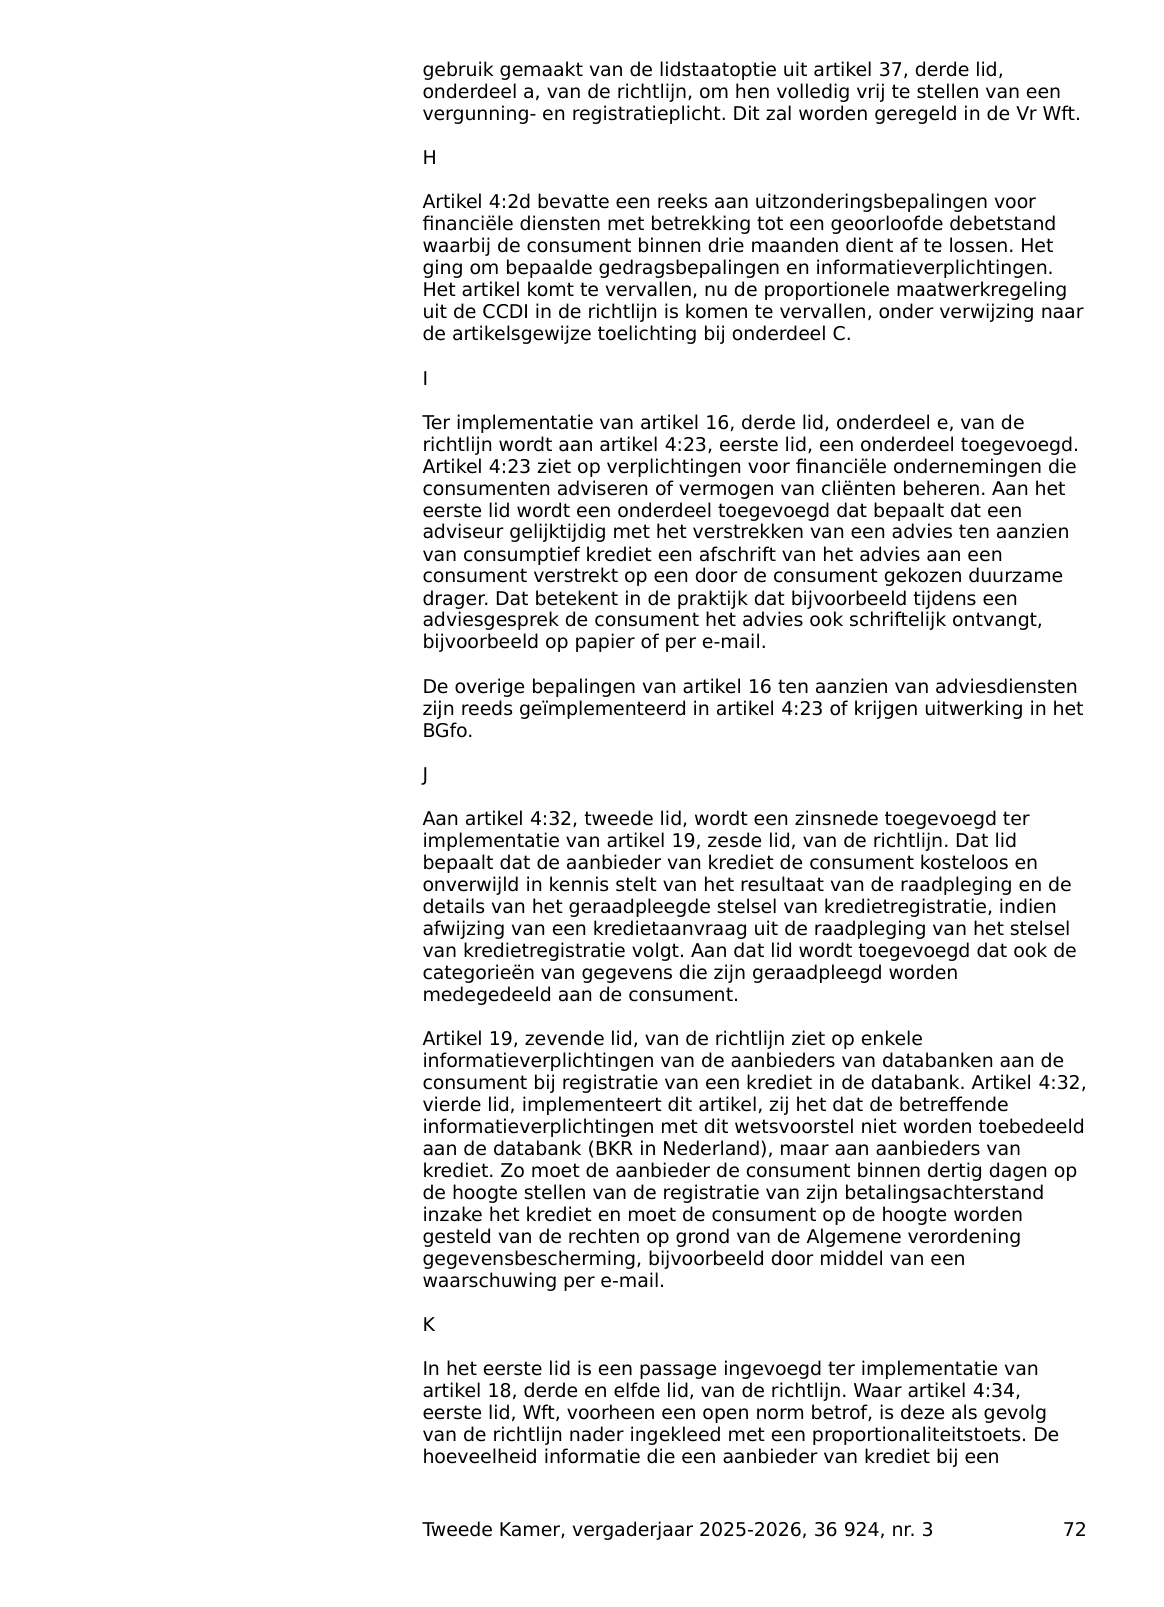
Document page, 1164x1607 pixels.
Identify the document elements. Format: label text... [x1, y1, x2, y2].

text In het eerste lid is een passage ingevoegd ter implementatie van artikel 18, derde en elfde lid, van de richtlijn. Waar artikel 4:34, eerste lid, Wft, voorheen een open norm betrof, is deze als gevolg van de richtlijn nader ingekleed met een proportionaliteitstoets. De hoeveelheid informatie die een aanbieder van krediet bij een [422, 1358, 1087, 1468]
text De overige bepalingen van artikel 16 ten aanzien van adviesdiensten zijn reeds geïmplementeerd in artikel 4:23 of krijgen uitwerking in het BGfo. [422, 676, 1087, 741]
subtitle H [422, 147, 1087, 169]
subtitle K [422, 1314, 1087, 1336]
text Artikel 19, zevende lid, van de richtlijn ziet op enkele informatieverplichtingen van de aanbieders van databanken aan de consument bij registratie van een krediet in de databank. Artikel 4:32, vierde lid, implementeert dit artikel, zij het dat de betreffende informatieverplichtingen met dit wetsvoorstel niet worden toebedeeld aan de databank (BKR in Nederland), maar aan aanbieders van krediet. Zo moet de aanbieder de consument binnen dertig dagen op de hoogte stellen van de registratie van zijn betalingsachterstand inzake het krediet en moet de consument op de hoogte worden gesteld van de rechten op grond van de Algemene verordening gegevensbescherming, bijvoorbeeld door middel van een waarschuwing per e-mail. [422, 1028, 1087, 1292]
text gebruik gemaakt van de lidstaatoptie uit artikel 37, derde lid, onderdeel a, van de richtlijn, om hen volledig vrij te stellen van een vergunning- en registratieplicht. Dit zal worden geregeld in de Vr Wft. [422, 59, 1087, 125]
subtitle J [422, 764, 1087, 786]
text Artikel 4:2d bevatte een reeks aan uitzonderingsbepalingen voor financiële diensten met betrekking tot een geoorloofde debetstand waarbij de consument binnen drie maanden dient af te lossen. Het ging om bepaalde gedragsbepalingen en informatieverplichtingen. Het artikel komt te vervallen, nu de proportionele maatwerkregeling uit de CCDI in de richtlijn is komen te vervallen, onder verwijzing naar de artikelsgewijze toelichting bij onderdeel C. [422, 191, 1087, 345]
text Aan artikel 4:32, tweede lid, wordt een zinsnede toegevoegd ter implementatie van artikel 19, zesde lid, van de richtlijn. Dat lid bepaalt dat de aanbieder van krediet de consument kosteloos en onverwijld in kennis stelt van het resultaat van de raadpleging en de details van het geraadpleegde stelsel van kredietregistratie, indien afwijzing van een kredietaanvraag uit de raadpleging van het stelsel van kredietregistratie volgt. Aan dat lid wordt toegevoegd dat ook de categorieën van gegevens die zijn geraadpleegd worden medegedeeld aan de consument. [422, 808, 1087, 1006]
text Ter implementatie van artikel 16, derde lid, onderdeel e, van de richtlijn wordt aan artikel 4:23, eerste lid, een onderdeel toegevoegd. Artikel 4:23 ziet op verplichtingen voor financiële ondernemingen die consumenten adviseren of vermogen van cliënten beheren. Aan het eerste lid wordt een onderdeel toegevoegd dat bepaalt dat een adviseur gelijktijdig met het verstrekken van een advies ten aanzien van consumptief krediet een afschrift van het advies aan een consument verstrekt op een door de consument gekozen duurzame drager. Dat betekent in de praktijk dat bijvoorbeeld tijdens een adviesgesprek de consument het advies ook schriftelijk ontvangt, bijvoorbeeld op papier of per e-mail. [422, 412, 1087, 653]
subtitle I [422, 367, 1087, 389]
